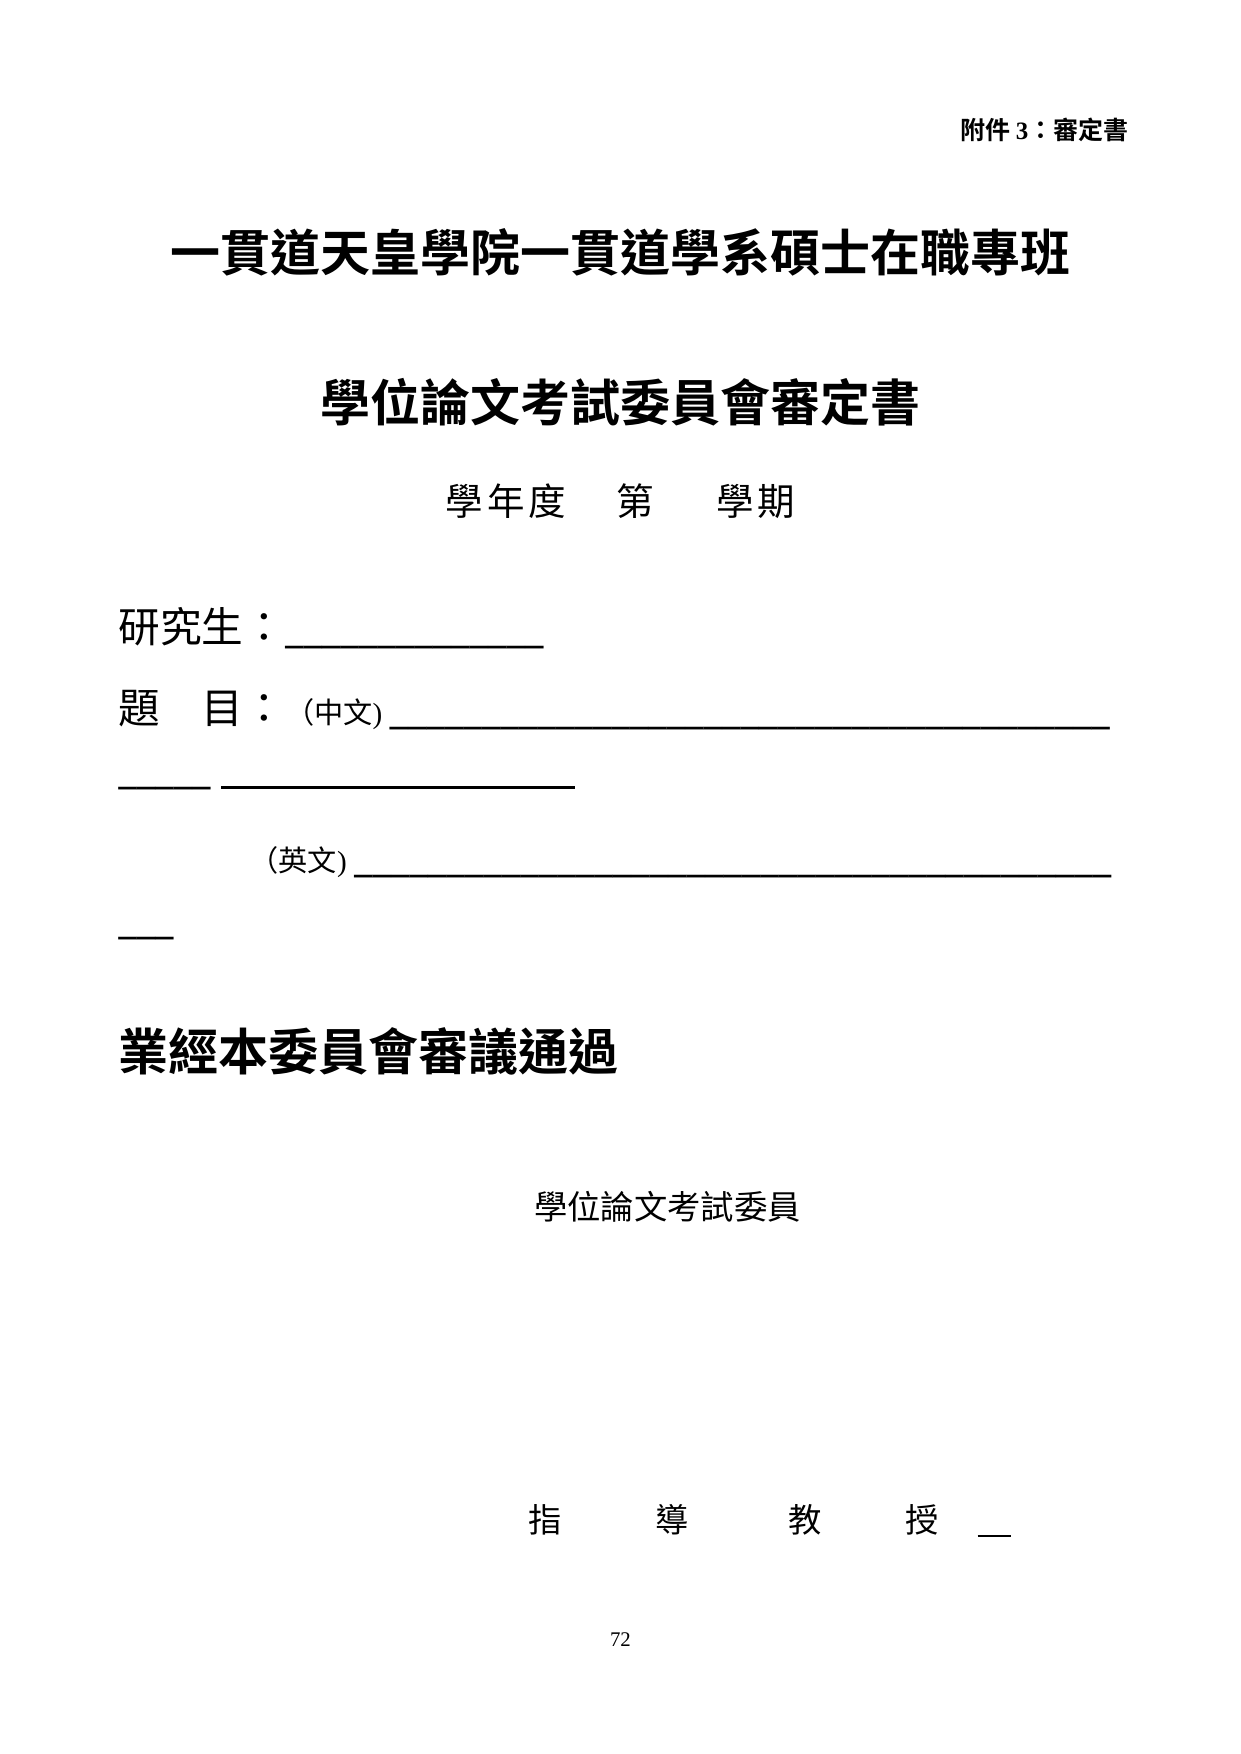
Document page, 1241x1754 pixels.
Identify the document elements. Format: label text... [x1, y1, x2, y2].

text （英文) ____________________________________________ [118, 814, 1122, 939]
text 附件3：審定書 [961, 110, 1137, 146]
text 題 目：（中文) ____________________________________________ [118, 664, 1122, 789]
text 業經本委員會審議通過 [118, 976, 1122, 1101]
text 學年度 第 學期 [118, 458, 1122, 520]
text 指 導 教 授 [528, 1476, 1122, 1538]
text 學位論文考試委員 [534, 1163, 1122, 1226]
text 研究生：______________ [118, 583, 1122, 645]
text 學位論文考試委員會審定書 [118, 326, 1122, 451]
text 一貫道天皇學院一貫道學系碩士在職專班 [118, 176, 1122, 301]
